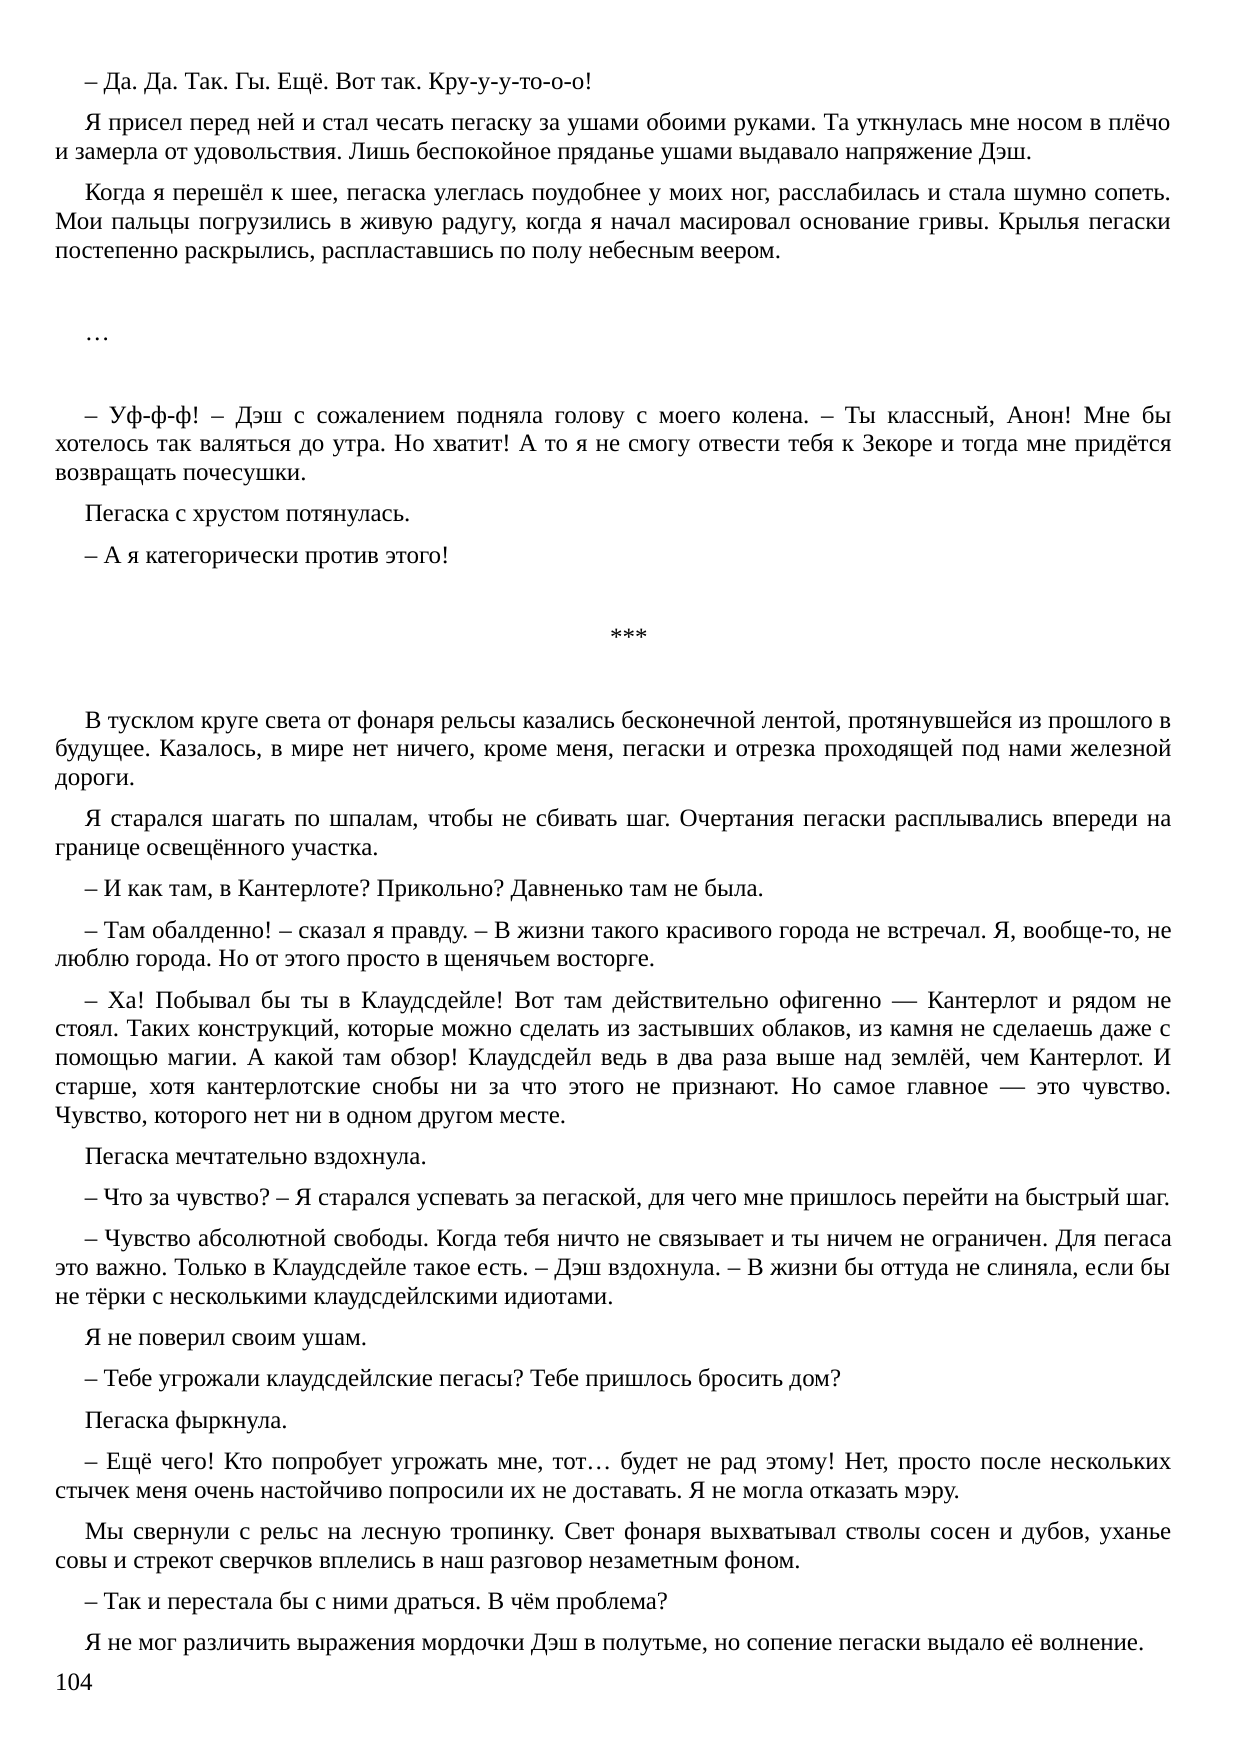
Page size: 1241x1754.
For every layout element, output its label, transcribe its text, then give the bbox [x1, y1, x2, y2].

text – Там обалденно! – сказал я правду. – В жизни такого красивого города не встречал. Я, вообще-то, не люблю города. Но от этого просто в щенячьем восторге. [55, 915, 1173, 972]
text Я присел перед ней и стал чесать пегаску за ушами обоими руками. Та уткнулась мне носом в плёчо и замерла от удовольствия. Лишь беспокойное пряданье ушами выдавало напряжение Дэш. [55, 107, 1173, 165]
text Когда я перешёл к шее, пегаска улеглась поудобнее у моих ног, расслабилась и стала шумно сопеть. Мои пальцы погрузились в живую радугу, когда я начал масировал основание гривы. Крылья пегаски постепенно раскрылись, распластавшись по полу небесным веером. [55, 177, 1173, 263]
text – И как там, в Кантерлоте? Прикольно? Давненько там не была. [55, 873, 1173, 902]
text Пегаска фыркнула. [55, 1405, 1173, 1433]
text Пегаска с хрустом потянулась. [55, 498, 1173, 527]
text Я не поверил своим ушам. [55, 1322, 1173, 1351]
text – Чувство абсолютной свободы. Когда тебя ничто не связывает и ты ничем не ограничен. Для пегаса это важно. Только в Клаудсдейле такое есть. – Дэш вздохнула. – В жизни бы оттуда не слиняла, если бы не тёрки с несколькими клаудсдейлскими идиотами. [55, 1223, 1173, 1310]
text В тусклом круге света от фонаря рельсы казались бесконечной лентой, протянувшейся из прошлого в будущее. Казалось, в мире нет ничего, кроме меня, пегаски и отрезка проходящей под нами железной дороги. [55, 705, 1173, 791]
text – Что за чувство? – Я старался успевать за пегаской, для чего мне пришлось перейти на быстрый шаг. [55, 1182, 1173, 1211]
text – Так и перестала бы с ними драться. В чём проблема? [55, 1586, 1173, 1615]
text Я не мог различить выражения мордочки Дэш в полутьме, но сопение пегаски выдало её волнение. [55, 1627, 1173, 1656]
text … [55, 317, 1173, 346]
text Я старался шагать по шпалам, чтобы не сбивать шаг. Очертания пегаски расплывались впереди на границе освещённого участка. [55, 803, 1173, 861]
text – А я категорически против этого! [55, 540, 1173, 568]
text Мы свернули с рельс на лесную тропинку. Свет фонаря выхватывал стволы сосен и дубов, уханье совы и стрекот сверчков вплелись в наш разговор незаметным фоном. [55, 1516, 1173, 1573]
text – Уф-ф-ф! – Дэш с сожалением подняла голову с моего колена. – Ты классный, Анон! Мне бы хотелось так валяться до утра. Но хватит! А то я не смогу отвести тебя к Зекоре и тогда мне придётся возвращать почесушки. [55, 400, 1173, 486]
text – Ещё чего! Кто попробует угрожать мне, тот… будет не рад этому! Нет, просто после нескольких стычек меня очень настойчиво попросили их не доставать. Я не могла отказать мэру. [55, 1446, 1173, 1503]
text – Тебе угрожали клаудсдейлские пегасы? Тебе пришлось бросить дом? [55, 1363, 1173, 1392]
text – Да. Да. Так. Гы. Ещё. Вот так. Кру-у-у-то-о-о! [55, 66, 1173, 95]
text Пегаска мечтательно вздохнула. [55, 1141, 1173, 1170]
text *** [55, 622, 1173, 651]
text – Ха! Побывал бы ты в Клаудсдейле! Вот там действительно офигенно — Кантерлот и рядом не стоял. Таких конструкций, которые можно сделать из застывших облаков, из камня не сделаешь даже с помощью магии. А какой там обзор! Клаудсдейл ведь в два раза выше над землёй, чем Кантерлот. И старше, хотя кантерлотские снобы ни за что этого не признают. Но самое главное — это чувство. Чувство, которого нет ни в одном другом месте. [55, 985, 1173, 1128]
